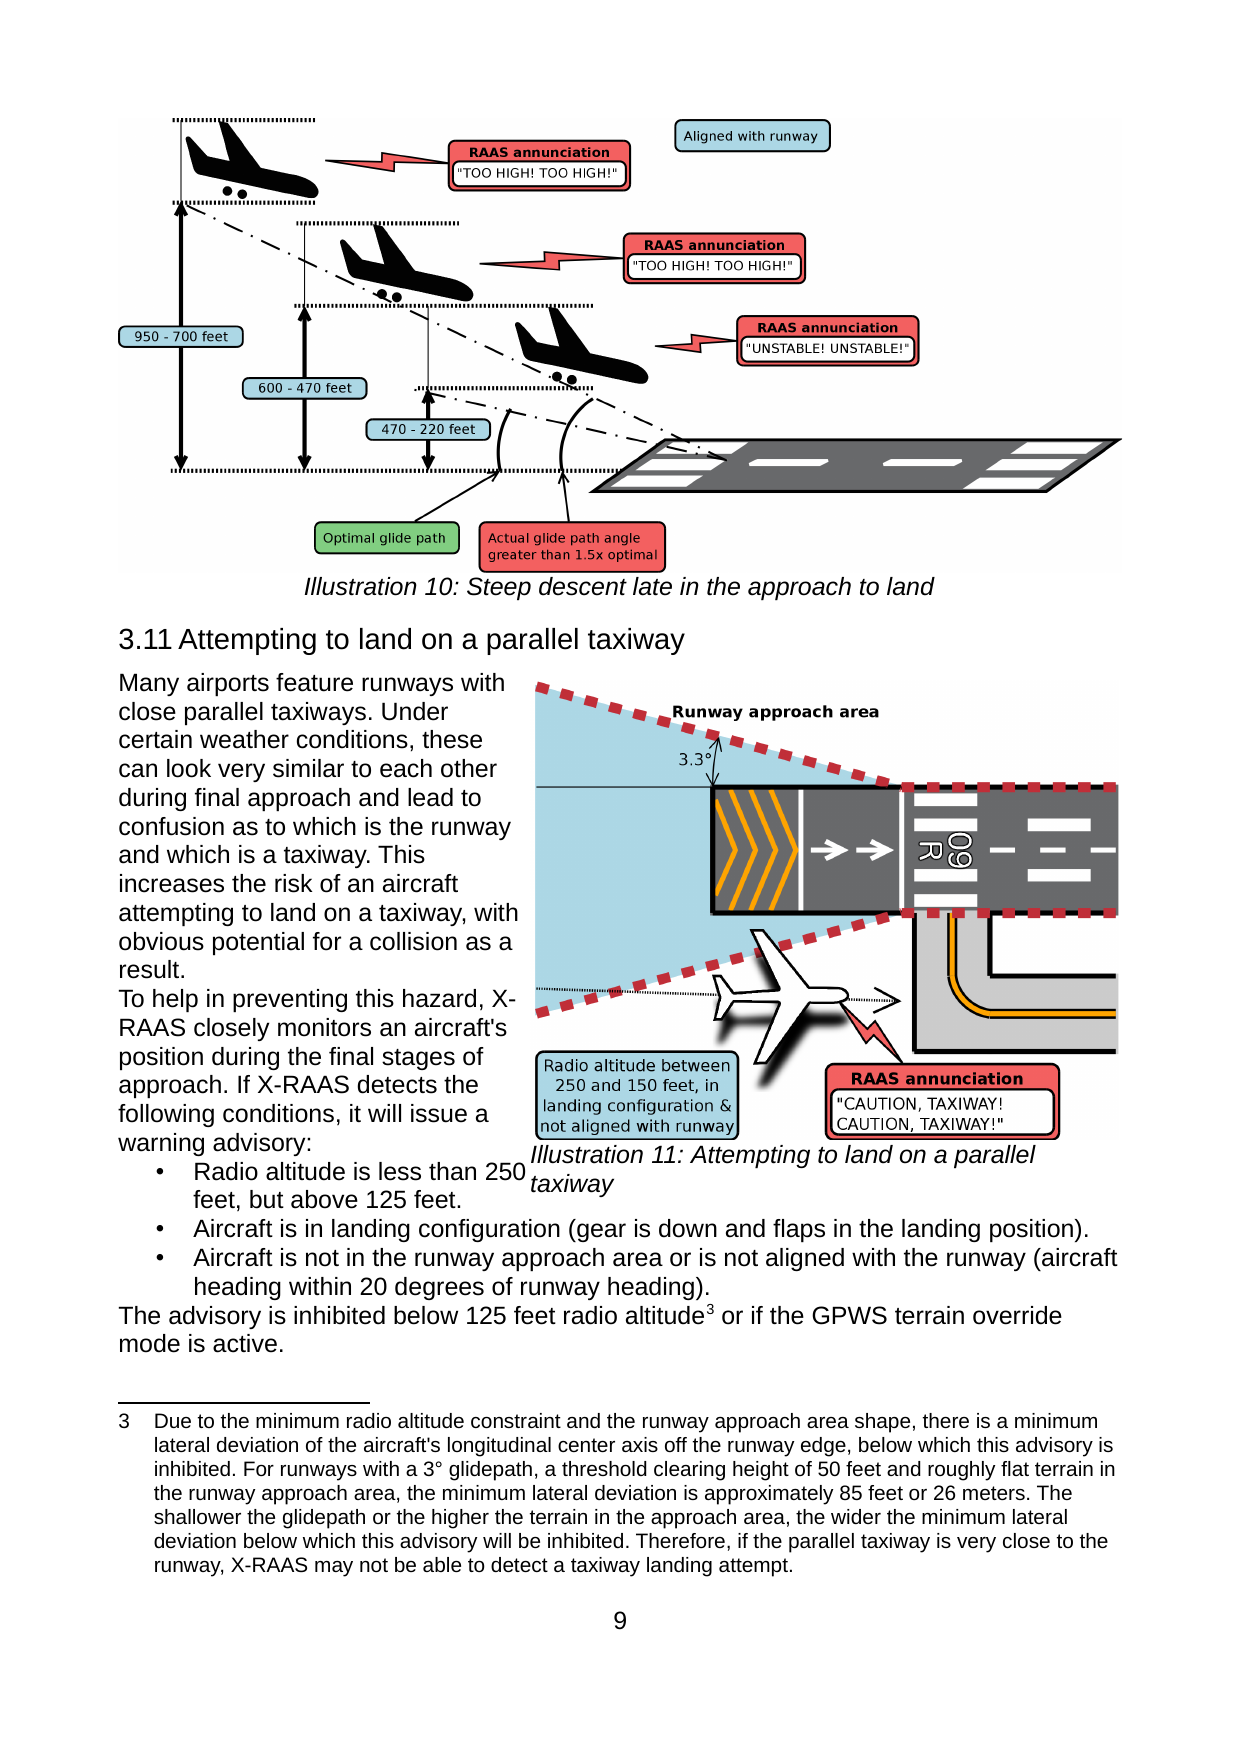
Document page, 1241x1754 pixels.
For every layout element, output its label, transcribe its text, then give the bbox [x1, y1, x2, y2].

subtitle Attempting to land on a parallel taxiway [118, 622, 1122, 655]
text Illustration 11: Attempting to land on a parallel taxiway [530, 1140, 1119, 1197]
text Many airports feature runways with close parallel taxiways. Under certain weather conditions, these can look very similar to each other during final approach and lead to confusion as to which is the runway and which is a taxiway. This increases the risk of an aircraft attempting to land on a taxiway, with obvious potential for a collision as a result. [118, 668, 1122, 984]
picture [530, 680, 1120, 1140]
text To help in preventing this hazard, X-RAAS closely monitors an aircraft's position during the final stages of approach. If X-RAAS detects the following conditions, it will issue a warning advisory: [118, 984, 530, 1157]
picture [118, 118, 1123, 573]
text Illustration 10: Steep descent late in the approach to land [118, 573, 1122, 601]
text Due to the minimum radio altitude constraint and the runway approach area shape, there is a minimum lateral deviation of the aircraft's longitudinal center axis off the runway edge, below which this advisory is inhibited. For runways with a 3° glidepath, a threshold clearing height of 50 feet and roughly flat terrain in the runway approach area, the minimum lateral deviation is approximately 85 feet or 26 meters. The shallower the glidepath or the higher the terrain in the approach area, the wider the minimum lateral deviation below which this advisory will be inhibited. Therefore, if the parallel taxiway is very close to the runway, X-RAAS may not be able to detect a taxiway landing attempt. [118, 1409, 1122, 1577]
text The advisory is inhibited below 125 feet radio altitude or if the GPWS terrain override mode is active. [118, 1301, 1122, 1358]
list Aircraft is in landing configuration (gear is down and flaps in the landing position). [156, 1214, 1122, 1243]
list Radio altitude is less than 250 feet, but above 125 feet. [156, 1157, 1122, 1214]
list Aircraft is not in the runway approach area or is not aligned with the runway (aircraft heading within 20 degrees of runway heading). [156, 1243, 1122, 1301]
